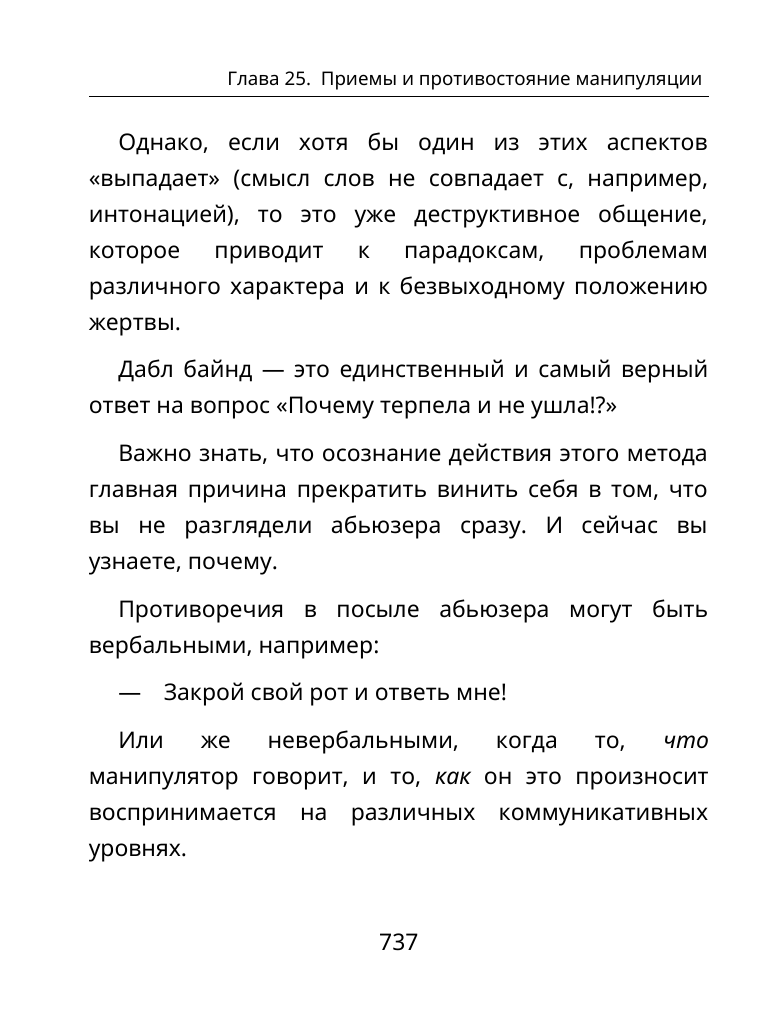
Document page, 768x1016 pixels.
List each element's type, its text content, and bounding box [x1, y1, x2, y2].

text Или же невербальными, когда то, что манипулятор говорит, и то, как он это произносит воспринимается на различных коммуникативных уровнях. [88, 724, 709, 863]
list Закрой свой рот и ответь мне! [88, 676, 709, 707]
text Важно знать, что осознание действия этого метода главная причина прекратить винить себя в том, что вы не разглядели абьюзера сразу. И сейчас вы узнаете, почему. [88, 437, 709, 576]
text Противоречия в посыле абьюзера могут быть вербальными, например: [88, 593, 709, 660]
text Дабл байнд — это единственный и самый верный ответ на вопрос «Почему терпела и не ушла!?» [88, 353, 709, 421]
text Однако, если хотя бы один из этих аспектов «выпадает» (смысл слов не совпадает с, например, интонацией), то это уже деструктивное общение, которое приводит к парадоксам, проблемам различного характера и к безвыходному положению жертвы. [88, 126, 709, 337]
